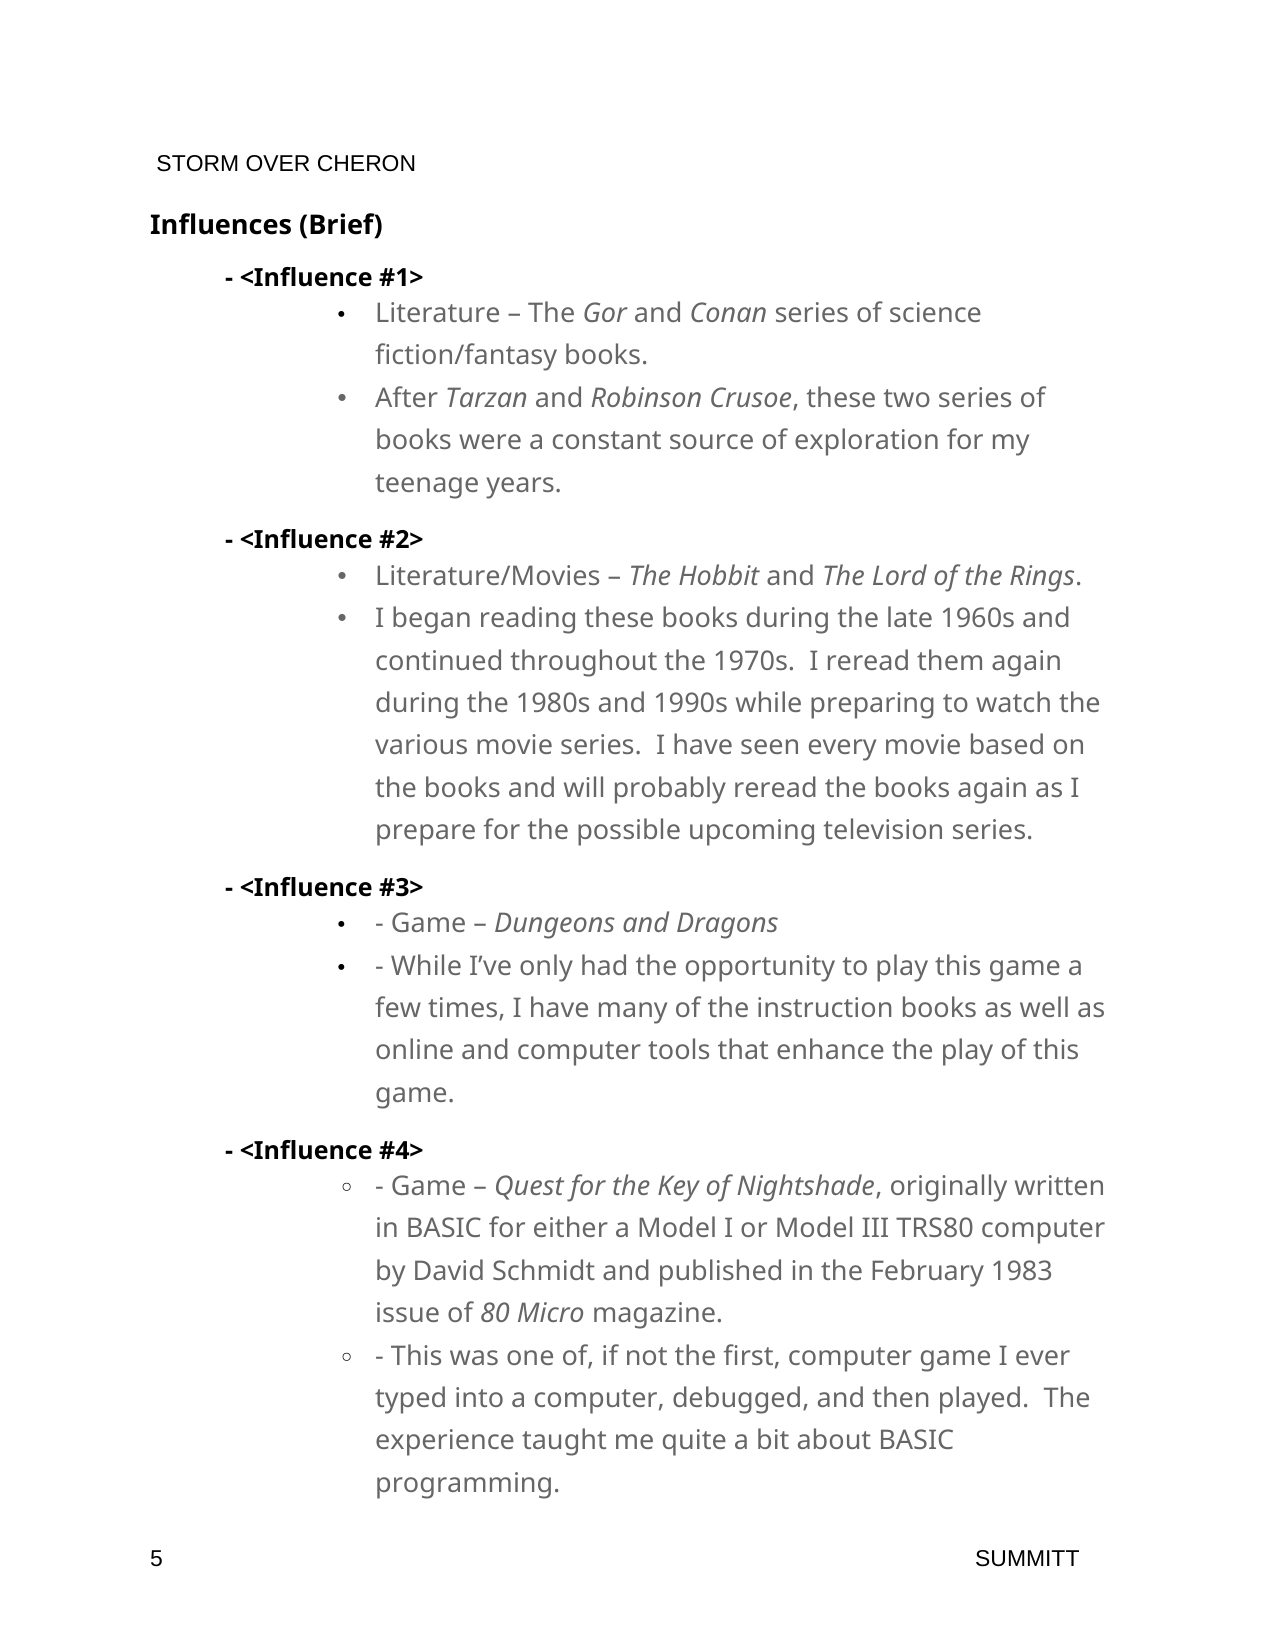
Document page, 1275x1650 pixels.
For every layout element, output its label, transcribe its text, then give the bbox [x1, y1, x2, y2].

subtitle Influences (Brief) [150, 206, 1125, 243]
list Literature – The Gor and Conan series of science fiction/fantasy books. [337, 293, 1125, 373]
subtitle - <Influence #2> [150, 522, 1125, 556]
list I began reading these books during the late 1960s and continued throughout the 1970s. I reread them again during the 1980s and 1990s while preparing to watch the various movie series. I have seen every movie based on the books and will probably reread the books again as I prepare for the possible upcoming television series. [337, 598, 1125, 847]
list After Tarzan and Robinson Crusoe, these two series of books were a constant source of exploration for my teenage years. [337, 378, 1125, 500]
list - While I’ve only had the opportunity to play this game a few times, I have many of the instruction books as well as online and computer tools that enhance the play of this game. [337, 946, 1125, 1110]
subtitle - <Influence #3> [150, 869, 1125, 904]
subtitle - <Influence #1> [150, 259, 1125, 293]
subtitle - <Influence #4> [150, 1132, 1125, 1166]
list - Game – Dungeons and Dragons [337, 904, 1125, 941]
list - Game – Quest for the Key of Nightshade, originally written in BASIC for either a Model I or Model III TRS80 computer by David Schmidt and published in the February 1983 issue of 80 Micro magazine. [337, 1166, 1125, 1330]
list - This was one of, if not the first, computer game I ever typed into a computer, debugged, and then played. The experience taught me quite a bit about BASIC programming. [337, 1336, 1125, 1500]
list Literature/Movies – The Hobbit and The Lord of the Rings. [337, 556, 1125, 593]
